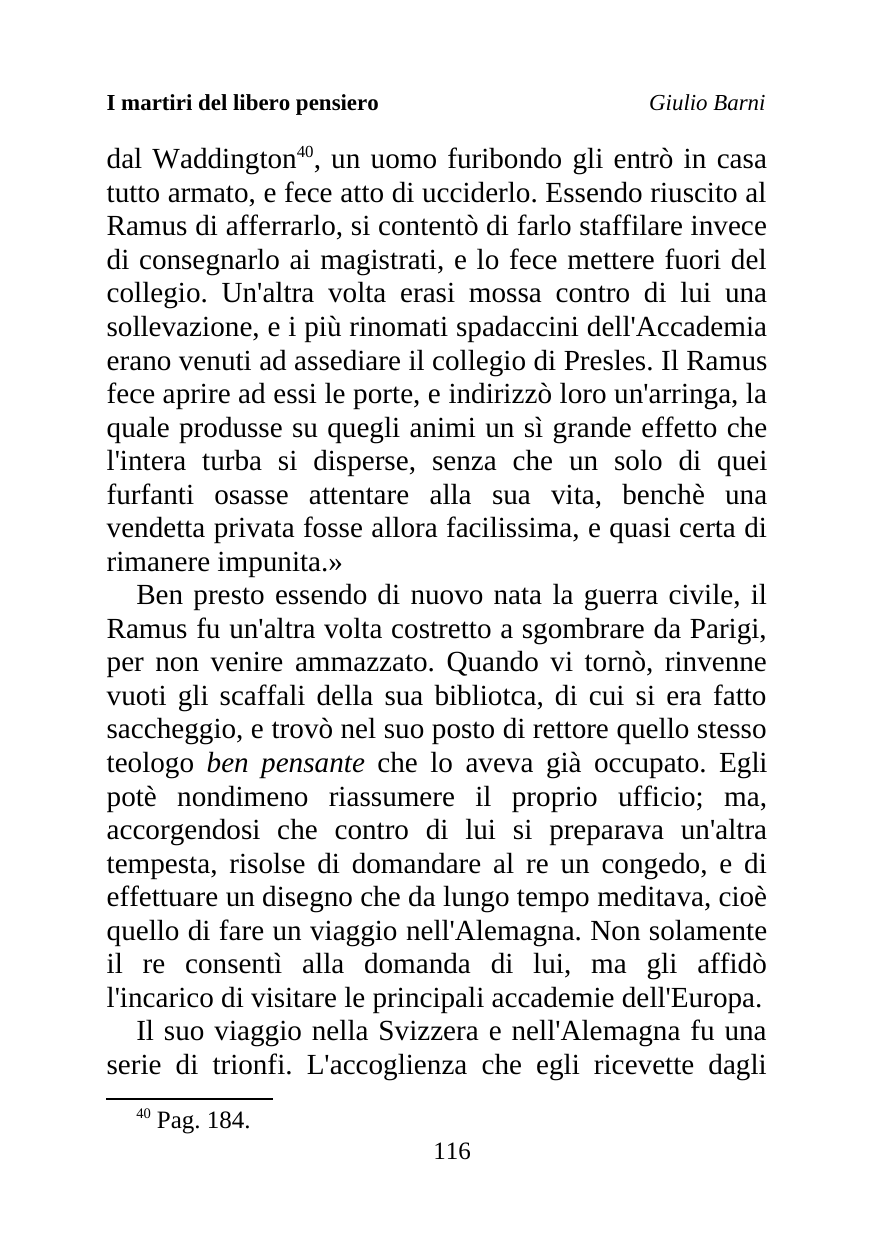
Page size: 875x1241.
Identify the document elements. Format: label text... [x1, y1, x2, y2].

text dal Waddington, un uomo furibondo gli entrò in casa tutto armato, e fece atto di ucciderlo. Essendo riuscito al Ramus di afferrarlo, si contentò di farlo staffilare invece di consegnarlo ai magistrati, e lo fece mettere fuori del collegio. Un'altra volta erasi mossa contro di lui una sollevazione, e i più rinomati spadaccini dell'Accademia erano venuti ad assediare il collegio di Presles. Il Ramus fece aprire ad essi le porte, e indirizzò loro un'arringa, la quale produsse su quegli animi un sì grande effetto che l'intera turba si disperse, senza che un solo di quei furfanti osasse attentare alla sua vita, benchè una vendetta privata fosse allora facilissima, e quasi certa di rimanere impunita.» [106, 141, 768, 577]
text Il suo viaggio nella Svizzera e nell'Alemagna fu una serie di trionfi. L'accoglienza che egli ricevette dagli [106, 1013, 768, 1081]
text Pag. 184. [106, 1105, 768, 1134]
text Ben presto essendo di nuovo nata la guerra civile, il Ramus fu un'altra volta costretto a sgombrare da Parigi, per non venire ammazzato. Quando vi tornò, rinvenne vuoti gli scaffali della sua bibliotca, di cui si era fatto saccheggio, e trovò nel suo posto di rettore quello stesso teologo ben pensante che lo aveva già occupato. Egli potè nondimeno riassumere il proprio ufficio; ma, accorgendosi che contro di lui si preparava un'altra tempesta, risolse di domandare al re un congedo, e di effettuare un disegno che da lungo tempo meditava, cioè quello di fare un viaggio nell'Alemagna. Non solamente il re consentì alla domanda di lui, ma gli affidò l'incarico di visitare le principali accademie dell'Europa. [106, 577, 768, 1013]
